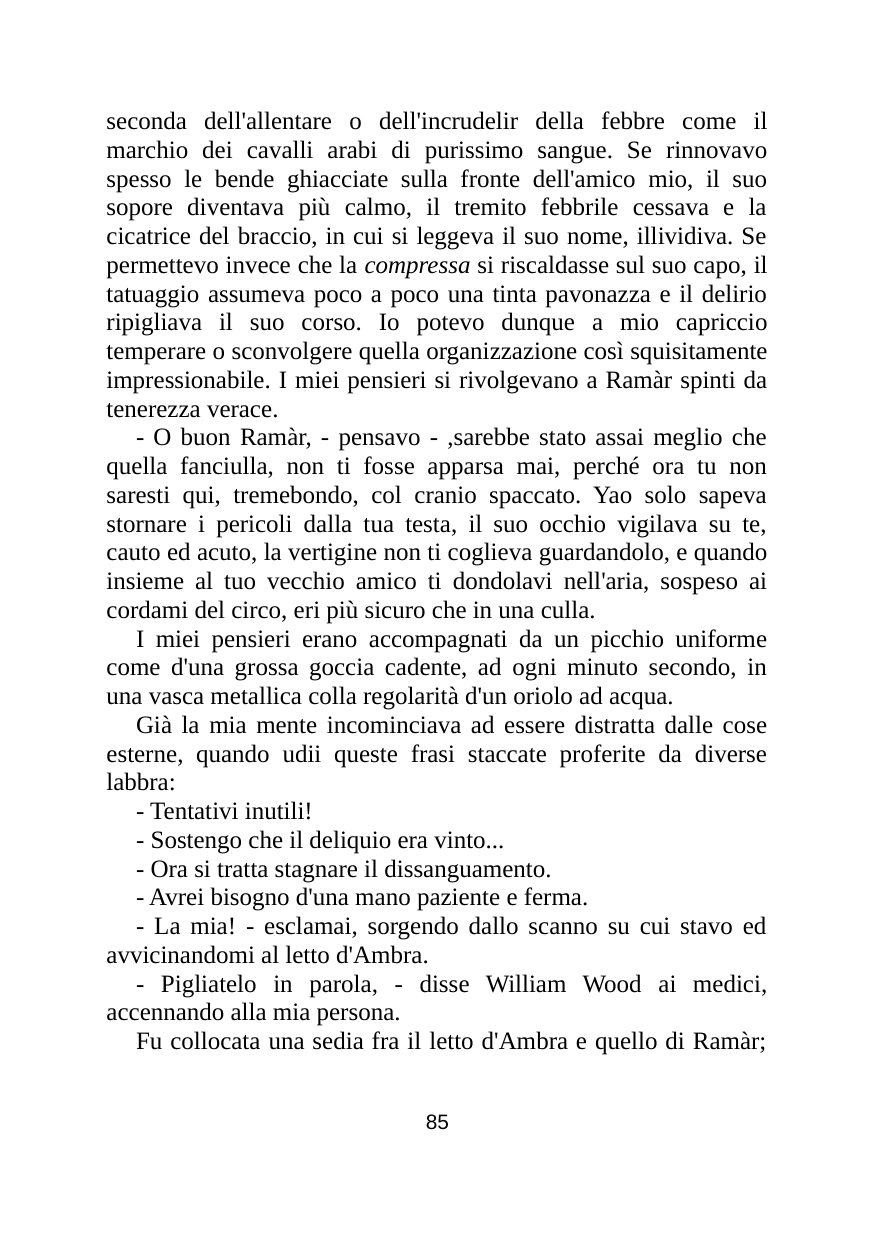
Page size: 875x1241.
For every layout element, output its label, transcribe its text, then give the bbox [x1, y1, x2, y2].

text seconda dell'allentare o dell'incrudelir della febbre come il marchio dei cavalli arabi di purissimo sangue. Se rinnovavo spesso le bende ghiacciate sulla fronte dell'amico mio, il suo sopore diventava più calmo, il tremito febbrile cessava e la cicatrice del braccio, in cui si leggeva il suo nome, illividiva. Se permettevo invece che la compressa si riscaldasse sul suo capo, il tatuaggio assumeva poco a poco una tinta pavonazza e il delirio ripigliava il suo corso. Io potevo dunque a mio capriccio temperare o sconvolgere quella organizzazione così squisitamente impressionabile. I miei pensieri si rivolgevano a Ramàr spinti da tenerezza verace. [106, 106, 768, 422]
text - Ora si tratta stagnare il dissanguamento. [106, 854, 768, 882]
text I miei pensieri erano accompagnati da un picchio uniforme come d'una grossa goccia cadente, ad ogni minuto secondo, in una vasca metallica colla regolarità d'un oriolo ad acqua. [106, 624, 768, 710]
text - La mia! - esclamai, sorgendo dallo scanno su cui stavo ed avvicinandomi al letto d'Ambra. [106, 911, 768, 969]
text - Avrei bisogno d'una mano paziente e ferma. [106, 882, 768, 911]
text Già la mia mente incominciava ad essere distratta dalle cose esterne, quando udii queste frasi staccate proferite da diverse labbra: [106, 710, 768, 796]
text - O buon Ramàr, - pensavo - ,sarebbe stato assai meglio che quella fanciulla, non ti fosse apparsa mai, perché ora tu non saresti qui, tremebondo, col cranio spaccato. Yao solo sapeva stornare i pericoli dalla tua testa, il suo occhio vigilava su te, cauto ed acuto, la vertigine non ti coglieva guardandolo, e quando insieme al tuo vecchio amico ti dondolavi nell'aria, sospeso ai cordami del circo, eri più sicuro che in una culla. [106, 422, 768, 624]
text - Tentativi inutili! [106, 796, 768, 825]
text - Sostengo che il deliquio era vinto... [106, 825, 768, 854]
text - Pigliatelo in parola, - disse William Wood ai medici, accennando alla mia persona. [106, 969, 768, 1026]
text Fu collocata una sedia fra il letto d'Ambra e quello di Ramàr; [106, 1026, 768, 1055]
